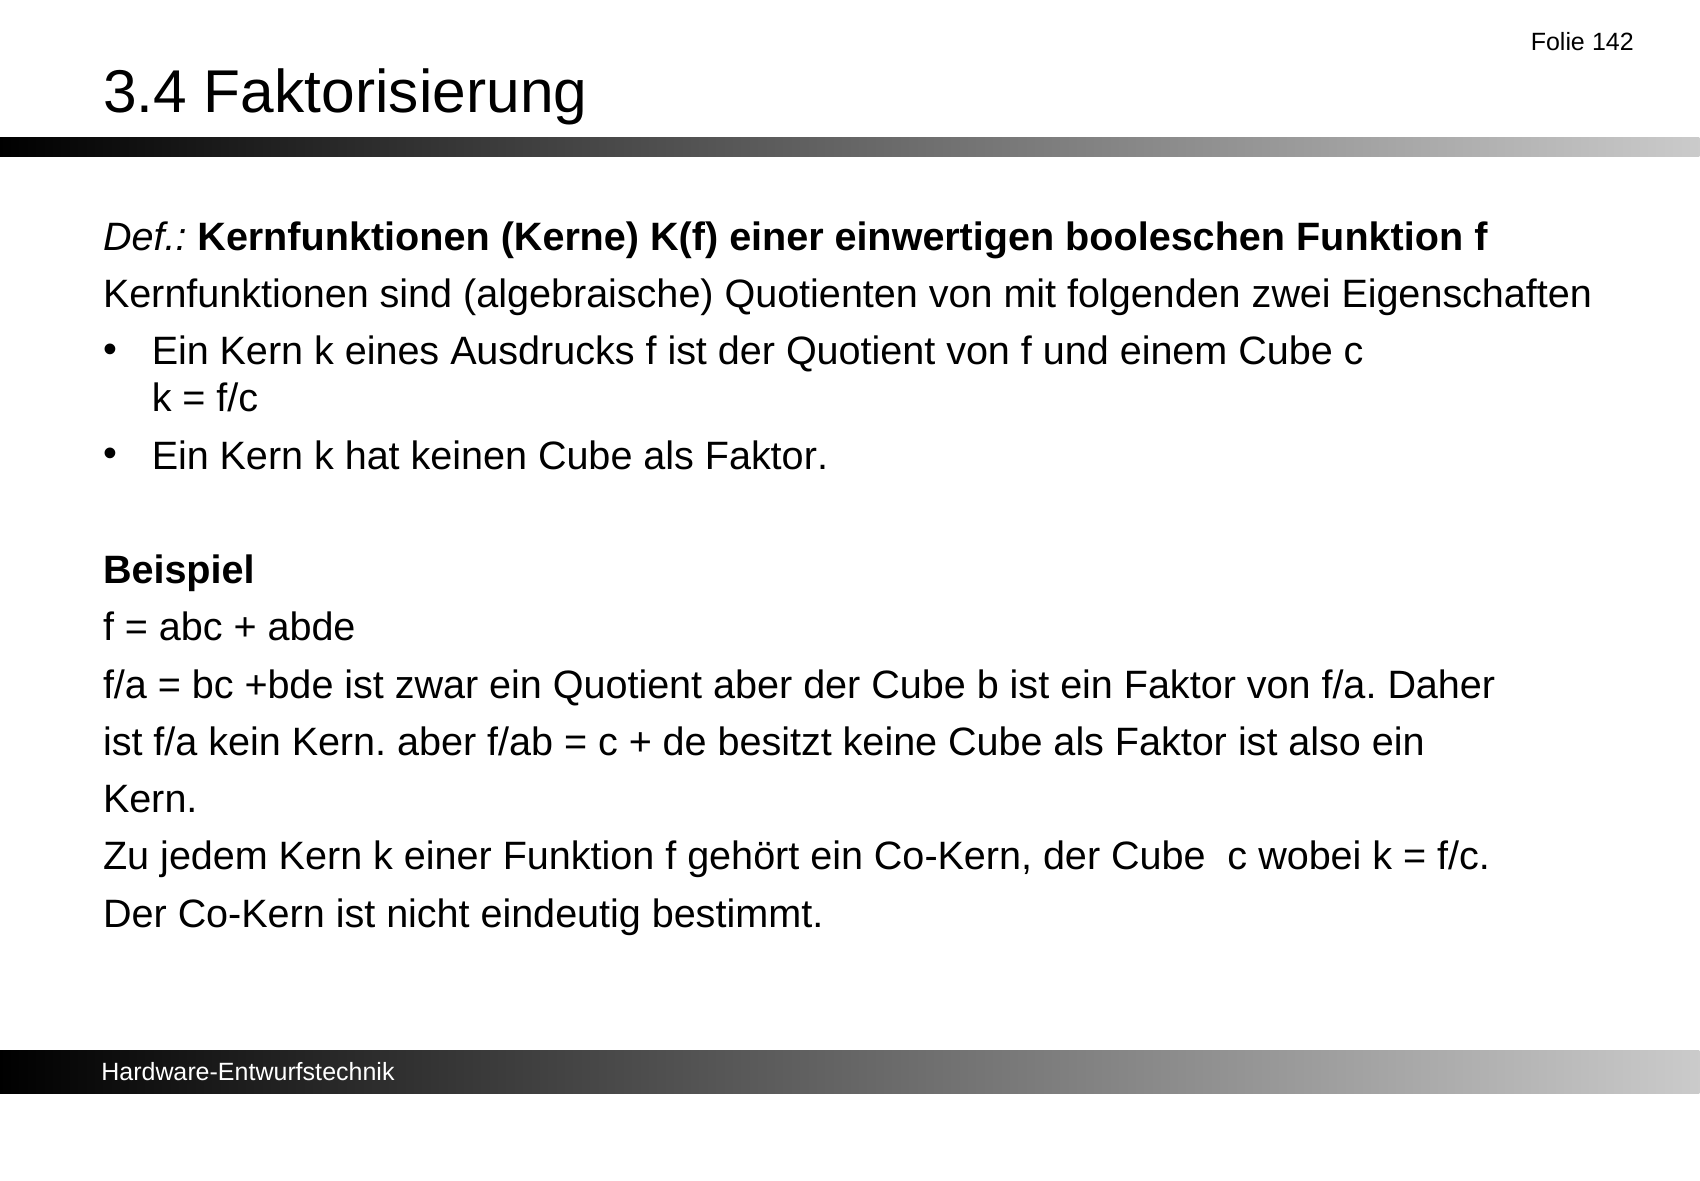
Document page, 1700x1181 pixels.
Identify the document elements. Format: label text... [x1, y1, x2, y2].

title 3.4 Faktorisierung [87, 36, 1421, 142]
list Def.: Kernfunktionen (Kerne) K(f) einer einwertigen booleschen Funktion f Kernfunktionen sind (algebraische) Quotienten von mit folgenden zwei Eigenschaften Ein Kern k eines Ausdrucks f ist der Quotient von f und einem Cube c k = f/c Ein Kern k hat keinen Cube als Faktor. Beispiel f = abc + abde f/a = bc +bde ist zwar ein Quotient aber der Cube b ist ein Faktor von f/a. Daher ist f/a kein Kern. aber f/ab = c + de besitzt keine Cube als Faktor ist also ein Kern. Zu jedem Kern k einer Funktion f gehört ein Co-Kern, der Cube c wobei k = f/c. Der Co-Kern ist nicht eindeutig bestimmt. [87, 202, 1613, 1022]
